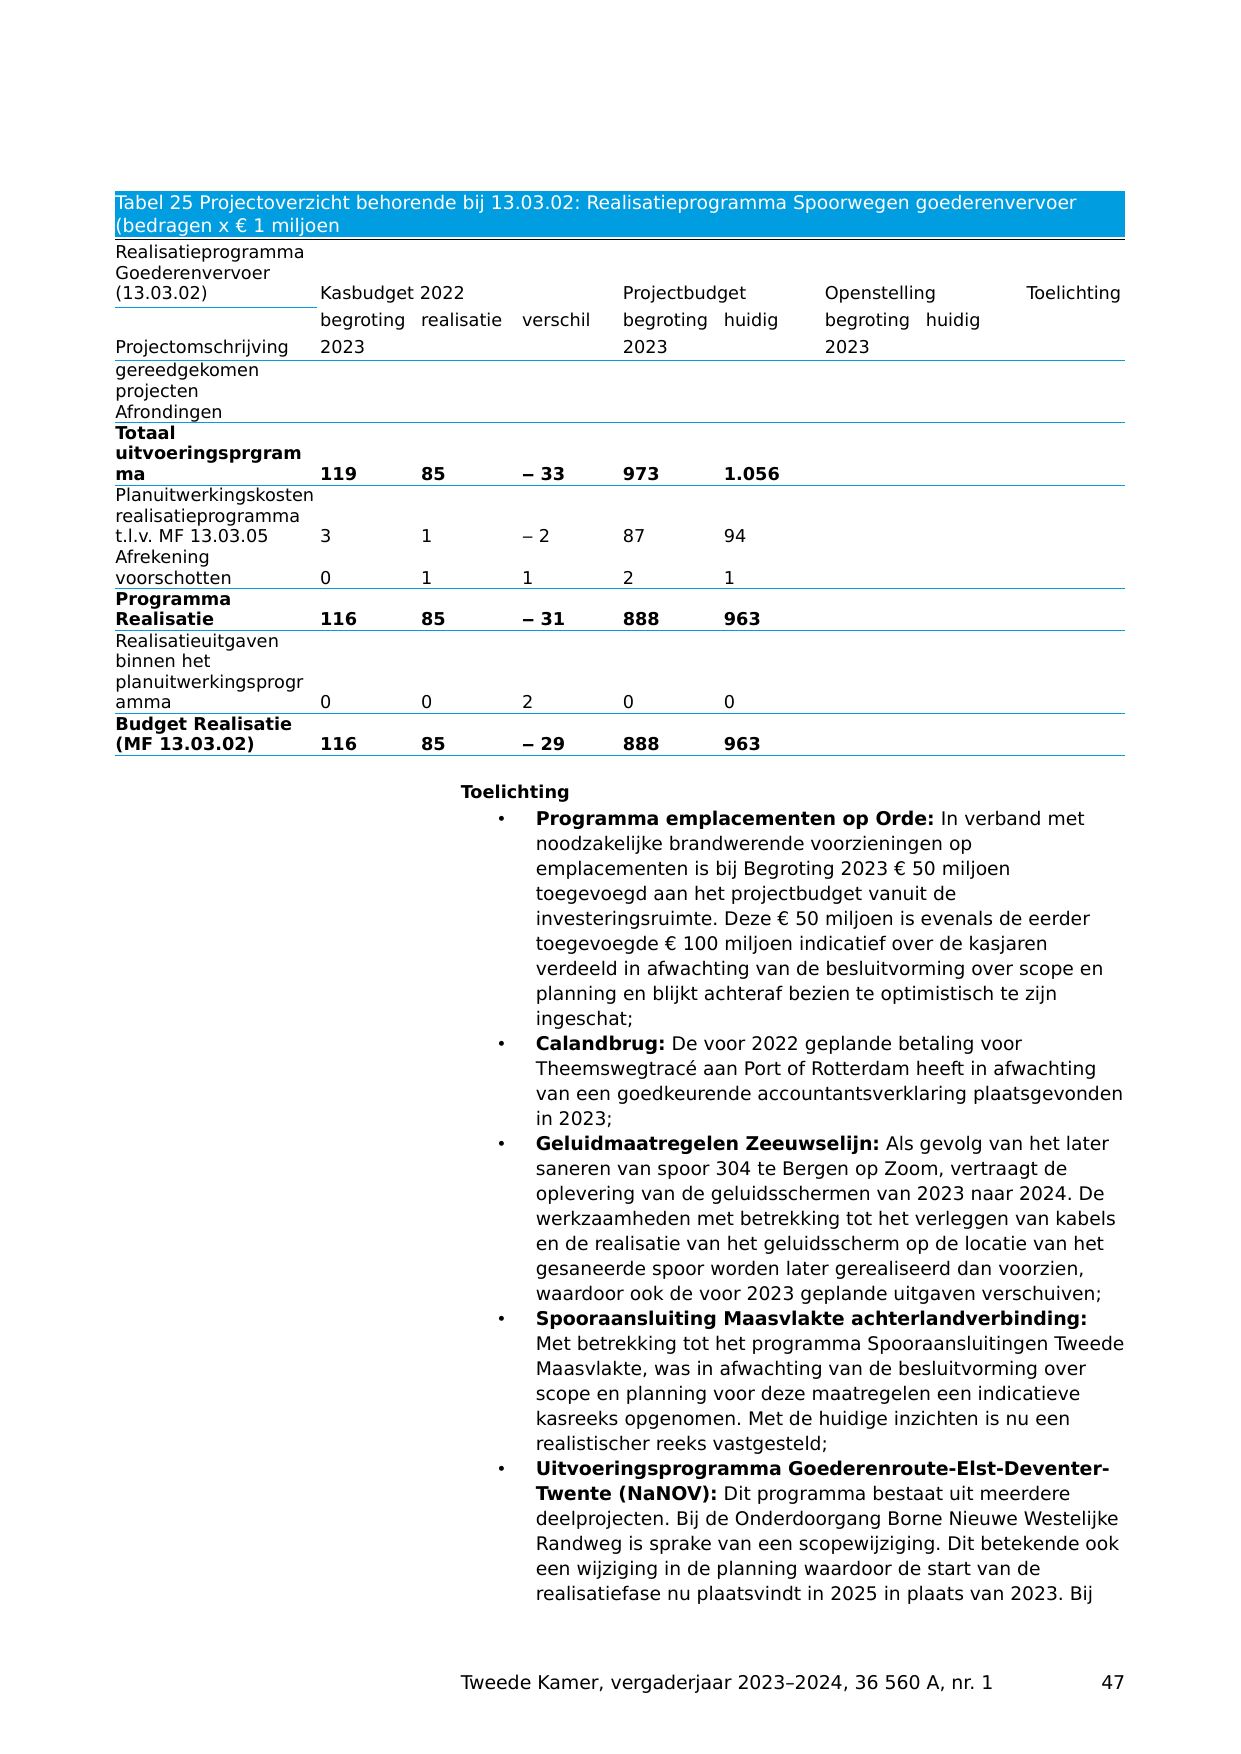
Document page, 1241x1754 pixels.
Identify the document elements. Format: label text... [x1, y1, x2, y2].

table_cell Budget Realisatie (MF 13.03.02) [115, 714, 317, 755]
table_cell realisatie [418, 307, 519, 334]
table_cell 2023 [317, 334, 418, 360]
table_cell Realisatieuitgaven binnen het planuitwerkingsprogramma [115, 631, 317, 713]
table_cell huidig [923, 307, 1023, 334]
table_cell Afrondingen [115, 402, 317, 422]
table_cell [418, 402, 519, 422]
table_cell 0 [317, 547, 418, 588]
table_cell [923, 402, 1023, 422]
table_cell 1 [721, 547, 822, 588]
table_cell [822, 589, 923, 630]
table_cell [822, 423, 923, 484]
table_cell [519, 334, 620, 360]
table_cell [923, 631, 1023, 713]
table_cell [923, 361, 1023, 402]
table_cell Afrekening voorschotten [115, 547, 317, 588]
table_cell 2023 [620, 334, 721, 360]
table_cell Openstelling [822, 240, 1023, 307]
table_cell verschil [519, 307, 620, 334]
table_cell [822, 714, 923, 755]
table_cell [418, 334, 519, 360]
table_cell Kasbudget 2022 [317, 240, 620, 307]
table_cell [519, 361, 620, 402]
table_cell [1024, 486, 1125, 547]
table_cell Totaal uitvoeringsprgramma [115, 423, 317, 484]
list Uitvoeringsprogramma Goederenroute-Elst-Deventer-Twente (NaNOV): Dit programma bestaat uit meerdere deelprojecten. Bij de Onderdoorgang Borne Nieuwe Westelijke Randweg is sprake van een scopewijziging. Dit betekende ook een wijziging in de planning waardoor de start van de realisatiefase nu plaatsvindt in 2025 in plaats van 2023. Bij [498, 1455, 1125, 1605]
table_cell 0 [418, 631, 519, 713]
table_cell 1 [418, 486, 519, 547]
table_cell [923, 486, 1023, 547]
table_cell [519, 402, 620, 422]
table_cell 116 [317, 714, 418, 755]
table_cell [1024, 423, 1125, 484]
table_cell ‒ 33 [519, 423, 620, 484]
table_cell 1 [519, 547, 620, 588]
list Calandbrug: De voor 2022 geplande betaling voor Theemswegtracé aan Port of Rotterdam heeft in afwachting van een goedkeurende accountantsverklaring plaatsgevonden in 2023; [498, 1030, 1125, 1130]
table_cell [822, 631, 923, 713]
table_cell 963 [721, 714, 822, 755]
table_cell 973 [620, 423, 721, 484]
table_cell 85 [418, 589, 519, 630]
table_cell [1024, 547, 1125, 588]
text Toelichting [461, 780, 1125, 803]
table_cell 0 [620, 631, 721, 713]
table_cell [418, 361, 519, 402]
table_cell begroting [317, 307, 418, 334]
table_cell [923, 547, 1023, 588]
table_cell begroting [822, 307, 923, 334]
table_cell [620, 402, 721, 422]
table_cell [721, 402, 822, 422]
table_cell huidig [721, 307, 822, 334]
table_cell [822, 361, 923, 402]
table_cell 0 [721, 631, 822, 713]
table_cell gereedgekomen projecten [115, 361, 317, 402]
table_cell Projectomschrijving [115, 334, 317, 360]
table_cell Planuitwerkingskosten realisatieprogramma t.l.v. MF 13.03.05 [115, 486, 317, 547]
table_cell [822, 402, 923, 422]
table_cell 1 [418, 547, 519, 588]
table_cell [923, 334, 1023, 360]
table_cell Toelichting [1024, 240, 1125, 307]
table_cell ‒ 31 [519, 589, 620, 630]
list Programma emplacementen op Orde: In verband met noodzakelijke brandwerende voorzieningen op emplacementen is bij Begroting 2023 € 50 miljoen toegevoegd aan het projectbudget vanuit de investeringsruimte. Deze € 50 miljoen is evenals de eerder toegevoegde € 100 miljoen indicatief over de kasjaren verdeeld in afwachting van de besluitvorming over scope en planning en blijkt achteraf bezien te optimistisch te zijn ingeschat; [498, 805, 1125, 1030]
table_cell [822, 486, 923, 547]
table_cell [721, 334, 822, 360]
table_cell ‒ 29 [519, 714, 620, 755]
table_cell 116 [317, 589, 418, 630]
list Spooraansluiting Maasvlakte achterlandverbinding: Met betrekking tot het programma Spooraansluitingen Tweede Maasvlakte, was in afwachting van de besluitvorming over scope en planning voor deze maatregelen een indicatieve kasreeks opgenomen. Met de huidige inzichten is nu een realistischer reeks vastgesteld; [498, 1305, 1125, 1455]
table_cell 2023 [822, 334, 923, 360]
table_cell 85 [418, 423, 519, 484]
table_cell 2 [620, 547, 721, 588]
table_cell begroting [620, 307, 721, 334]
table_cell [115, 308, 317, 334]
table_cell [1024, 589, 1125, 630]
table_cell [1024, 307, 1125, 334]
table_cell [317, 402, 418, 422]
table_cell [923, 589, 1023, 630]
table_cell [1024, 402, 1125, 422]
table_cell 2 [519, 631, 620, 713]
table_cell [923, 714, 1023, 755]
table_cell 119 [317, 423, 418, 484]
table_cell [721, 361, 822, 402]
list Geluidmaatregelen Zeeuwselijn: Als gevolg van het later saneren van spoor 304 te Bergen op Zoom, vertraagt de oplevering van de geluidsschermen van 2023 naar 2024. De werkzaamheden met betrekking tot het verleggen van kabels en de realisatie van het geluidsscherm op de locatie van het gesaneerde spoor worden later gerealiseerd dan voorzien, waardoor ook de voor 2023 geplande uitgaven verschuiven; [498, 1130, 1125, 1305]
table_cell 85 [418, 714, 519, 755]
table_cell [620, 361, 721, 402]
table_cell 1.056 [721, 423, 822, 484]
table_cell Projectbudget [620, 240, 822, 307]
table_cell 94 [721, 486, 822, 547]
table_cell [822, 547, 923, 588]
table_cell 888 [620, 589, 721, 630]
table_cell [1024, 714, 1125, 755]
table_cell Programma Realisatie [115, 589, 317, 630]
table_cell [317, 361, 418, 402]
table_cell 0 [317, 631, 418, 713]
table_cell [1024, 361, 1125, 402]
table_cell 87 [620, 486, 721, 547]
table_cell ‒ 2 [519, 486, 620, 547]
table_cell 888 [620, 714, 721, 755]
table_cell [1024, 334, 1125, 360]
table_cell [1024, 631, 1125, 713]
table_cell 963 [721, 589, 822, 630]
table_cell Realisatieprogramma Goederenvervoer (13.03.02) [115, 240, 317, 307]
table_cell [923, 423, 1023, 484]
table_cell 3 [317, 486, 418, 547]
